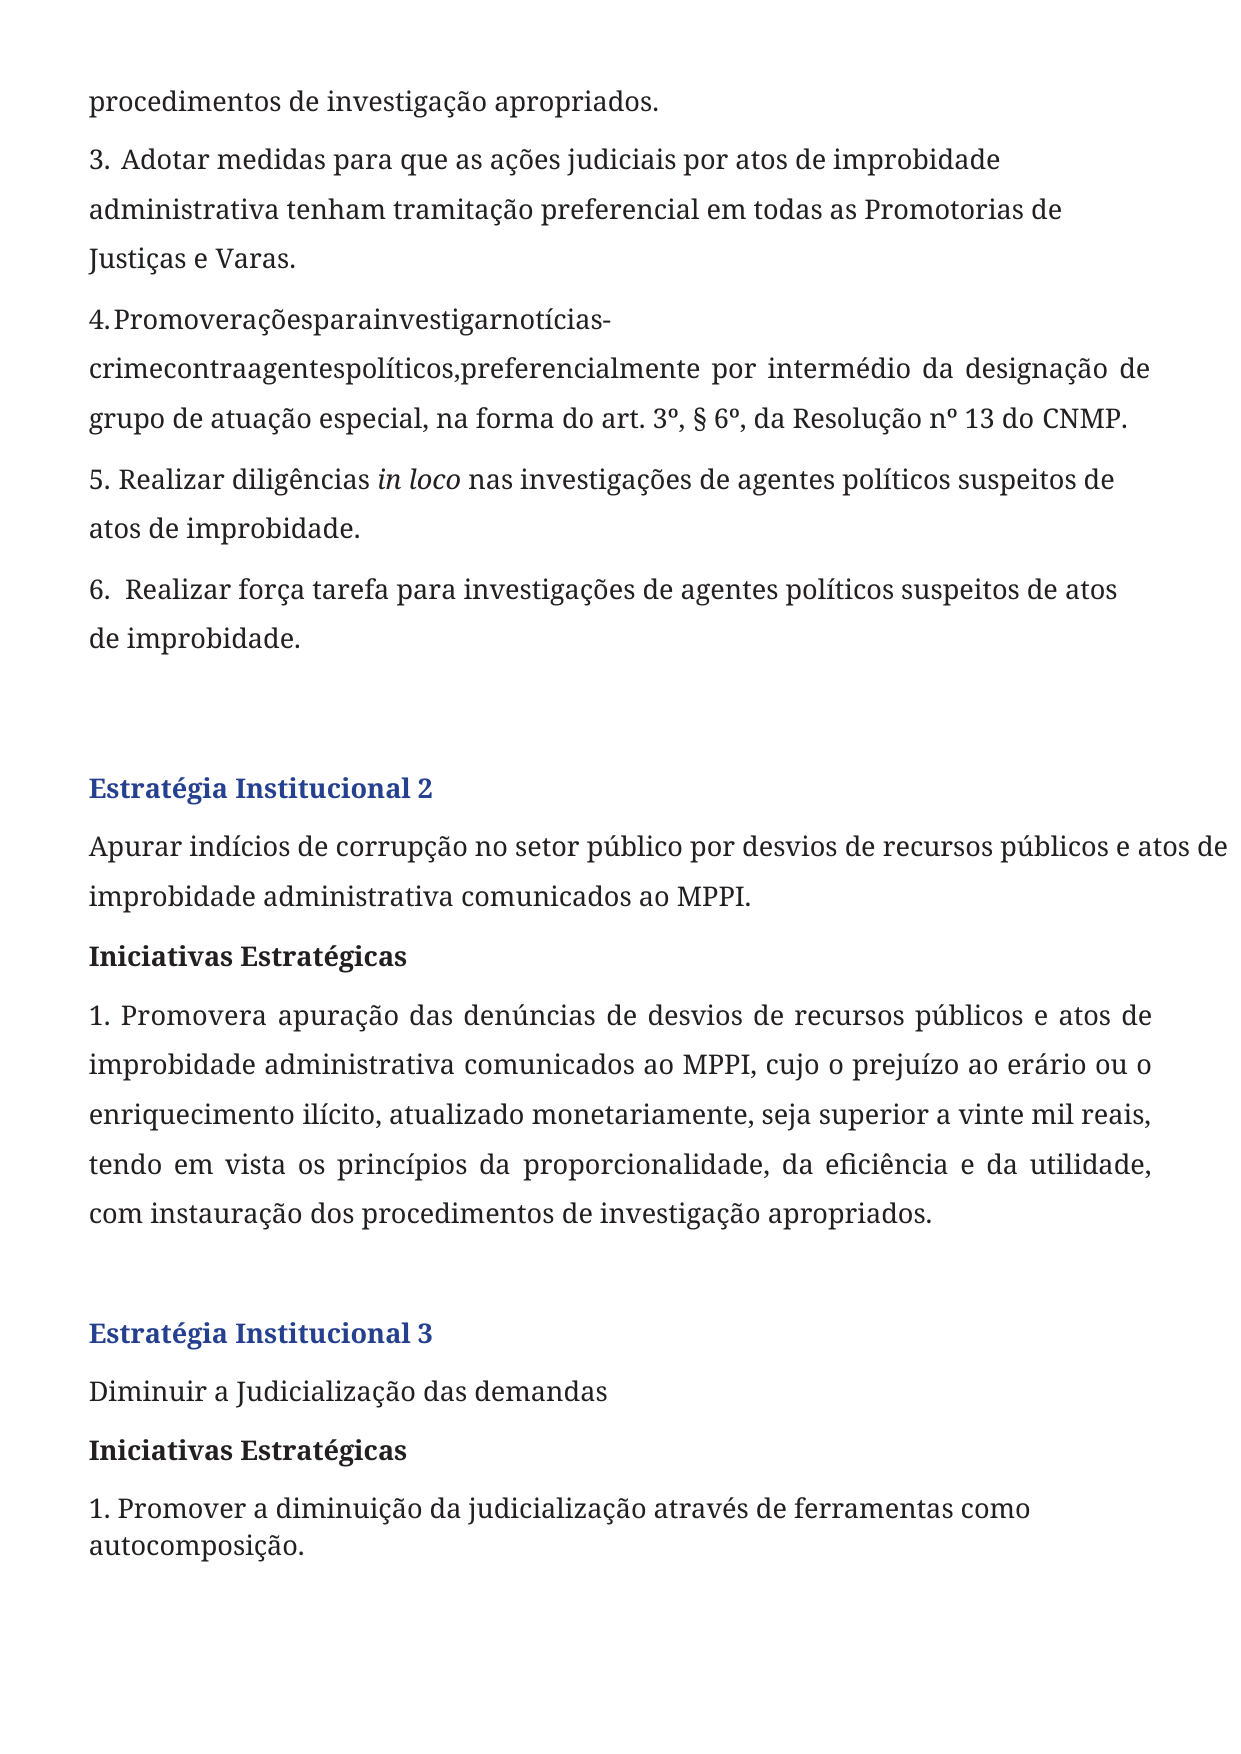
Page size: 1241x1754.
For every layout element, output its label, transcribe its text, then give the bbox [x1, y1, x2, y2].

text procedimentos de investigação apropriados. [88, 82, 1240, 119]
list Promoveraçõesparainvestigarnotícias-crimecontraagentespolíticos,preferencialmente por intermédio da designação de grupo de atuação especial, na forma do art. 3º, § 6º, da Resolução nº 13 do CNMP. [88, 300, 1152, 436]
list Realizar força tarefa para investigações de agentes políticos suspeitos de atos de improbidade. [88, 570, 1152, 657]
subtitle Estratégia Institucional 2 [88, 769, 1240, 806]
text Diminuir a Judicialização das demandas [88, 1373, 1240, 1410]
subtitle Iniciativas Estratégicas [88, 1431, 1240, 1468]
subtitle Estratégia Institucional 3 [88, 1315, 1240, 1352]
text 1. Promovera apuração das denúncias de desvios de recursos públicos e atos de improbidade administrativa comunicados ao MPPI, cujo o prejuízo ao erário ou o enriquecimento ilícito, atualizado monetariamente, seja superior a vinte mil reais, tendo em vista os princípios da proporcionalidade, da eficiência e da utilidade, com instauração dos procedimentos de investigação apropriados. [88, 996, 1152, 1232]
list Realizar diligências in loco nas investigações de agentes políticos suspeitos de atos de improbidade. [88, 460, 1152, 547]
text Apurar indícios de corrupção no setor público por desvios de recursos públicos e atos de improbidade administrativa comunicados ao MPPI. [88, 828, 1240, 914]
subtitle Iniciativas Estratégicas [88, 938, 1240, 975]
list Adotar medidas para que as ações judiciais por atos de improbidade administrativa tenham tramitação preferencial em todas as Promotorias de Justiças e Varas. [88, 141, 1152, 277]
text 1. Promover a diminuição da judicialização através de ferramentas como autocomposição. [88, 1489, 1240, 1563]
